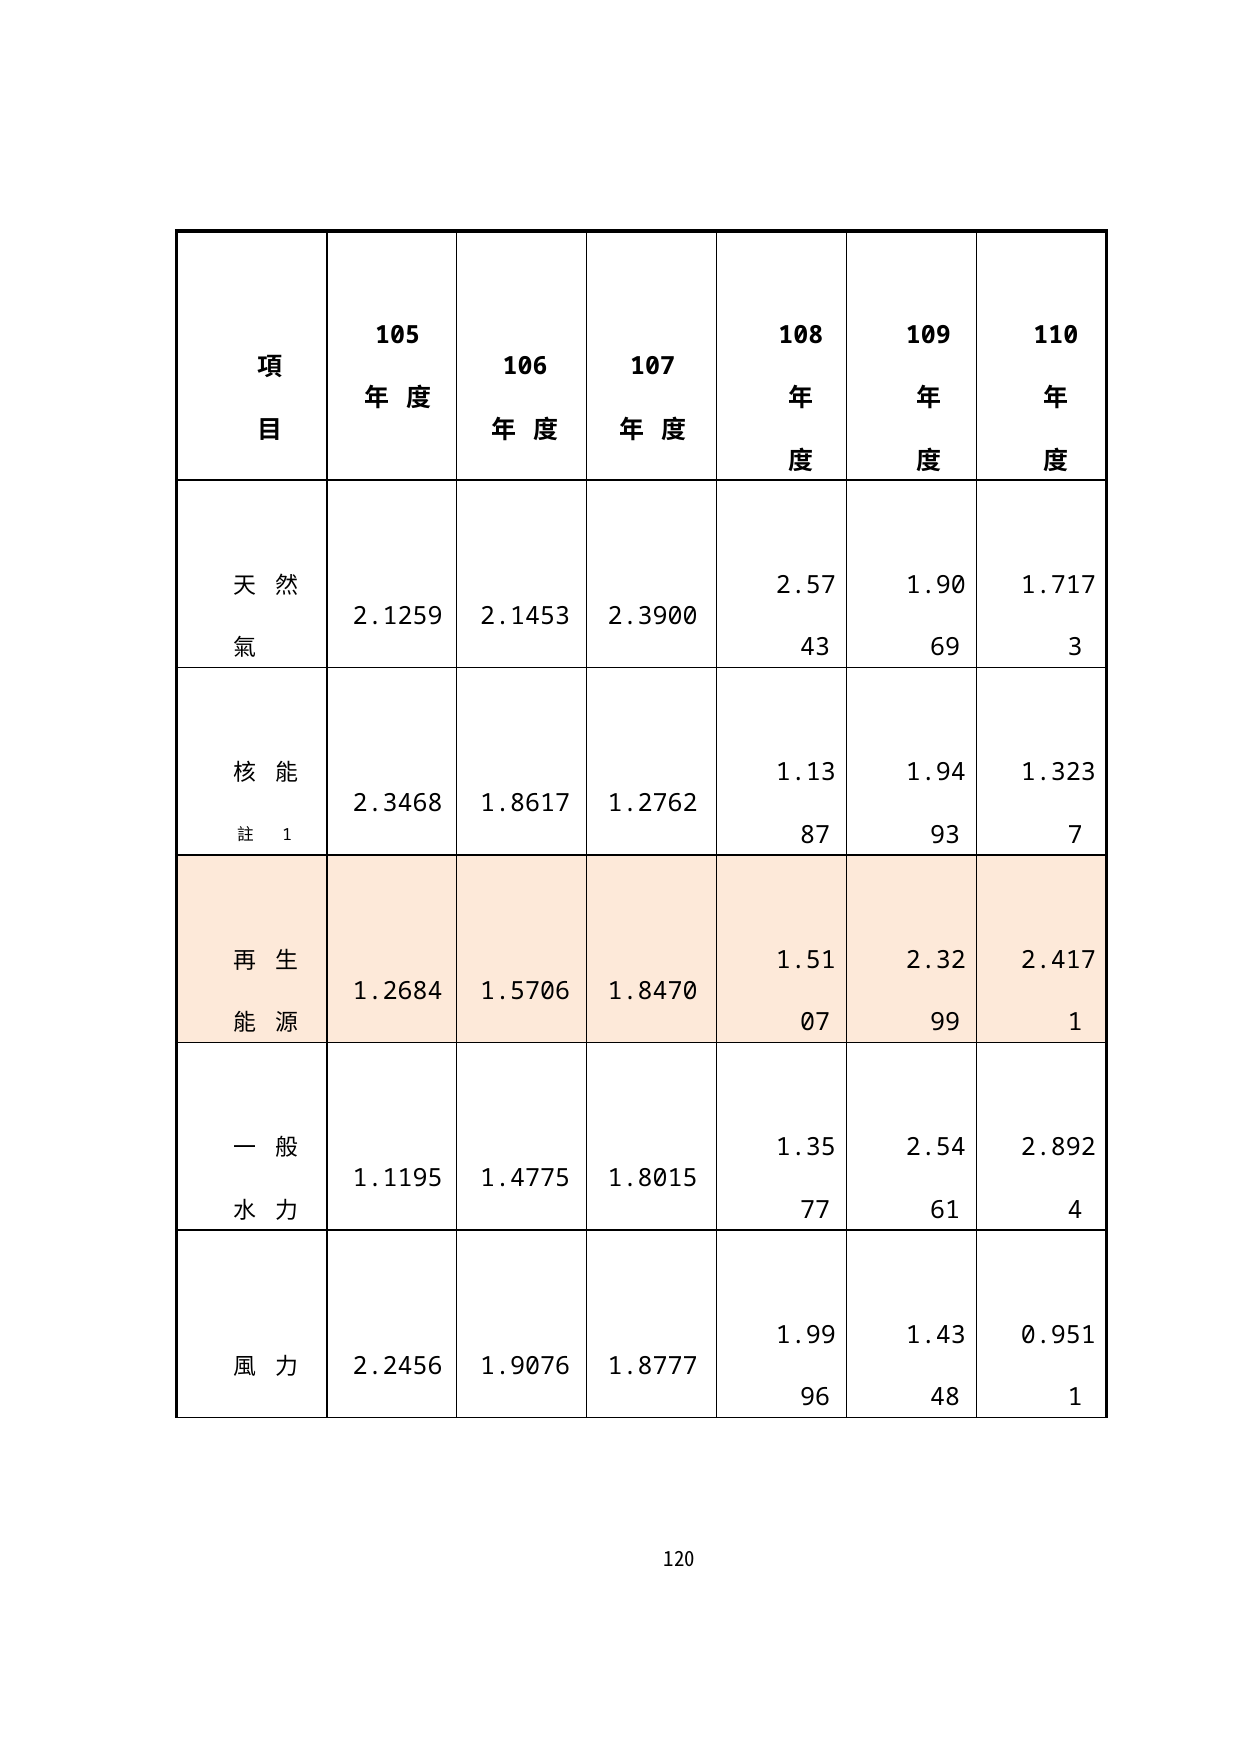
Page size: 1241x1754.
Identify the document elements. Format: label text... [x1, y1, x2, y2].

table_cell 1.2762 [587, 668, 716, 854]
table_cell 1.2684 [328, 856, 456, 1042]
table_cell 1.7173 [977, 481, 1105, 667]
table_cell 風力 [178, 1231, 326, 1417]
table_cell 1.4348 [847, 1231, 976, 1417]
table_cell 1.8470 [587, 856, 716, 1042]
table_cell 1.4775 [457, 1043, 586, 1229]
table_cell 2.3468 [328, 668, 456, 854]
table_cell 2.3299 [847, 856, 976, 1042]
table_cell 2.1453 [457, 481, 586, 667]
table_cell 1.8617 [457, 668, 586, 854]
table_cell 2.2456 [328, 1231, 456, 1417]
table_header 108年度 [717, 233, 846, 479]
table_cell 天然氣 [178, 481, 326, 667]
table_cell 1.9069 [847, 481, 976, 667]
table_header 107年度 [587, 233, 716, 479]
table_cell 1.9493 [847, 668, 976, 854]
table_cell 2.1259 [328, 481, 456, 667]
table_cell 2.8924 [977, 1043, 1105, 1229]
table_cell 1.1195 [328, 1043, 456, 1229]
table_header 110年度 [977, 233, 1105, 479]
table_cell 0.9511 [977, 1231, 1105, 1417]
table_header 105年度 [328, 233, 456, 479]
table_cell 2.4171 [977, 856, 1105, 1042]
table_cell 1.1387 [717, 668, 846, 854]
table_cell 2.5461 [847, 1043, 976, 1229]
table_cell 1.3237 [977, 668, 1105, 854]
table_cell 1.9076 [457, 1231, 586, 1417]
table_cell 核能註1 [178, 668, 326, 854]
table_cell 1.3577 [717, 1043, 846, 1229]
table_cell 2.5743 [717, 481, 846, 667]
table_cell 一般水力 [178, 1043, 326, 1229]
table_header 項 目 [178, 233, 326, 479]
table_cell 1.5706 [457, 856, 586, 1042]
table_cell 1.9996 [717, 1231, 846, 1417]
table_cell 1.8015 [587, 1043, 716, 1229]
table_header 109年度 [847, 233, 976, 479]
table_cell 再生能源 [178, 856, 326, 1042]
table_cell 1.8777 [587, 1231, 716, 1417]
table_cell 2.3900 [587, 481, 716, 667]
table_header 106年度 [457, 233, 586, 479]
table_cell 1.5107 [717, 856, 846, 1042]
